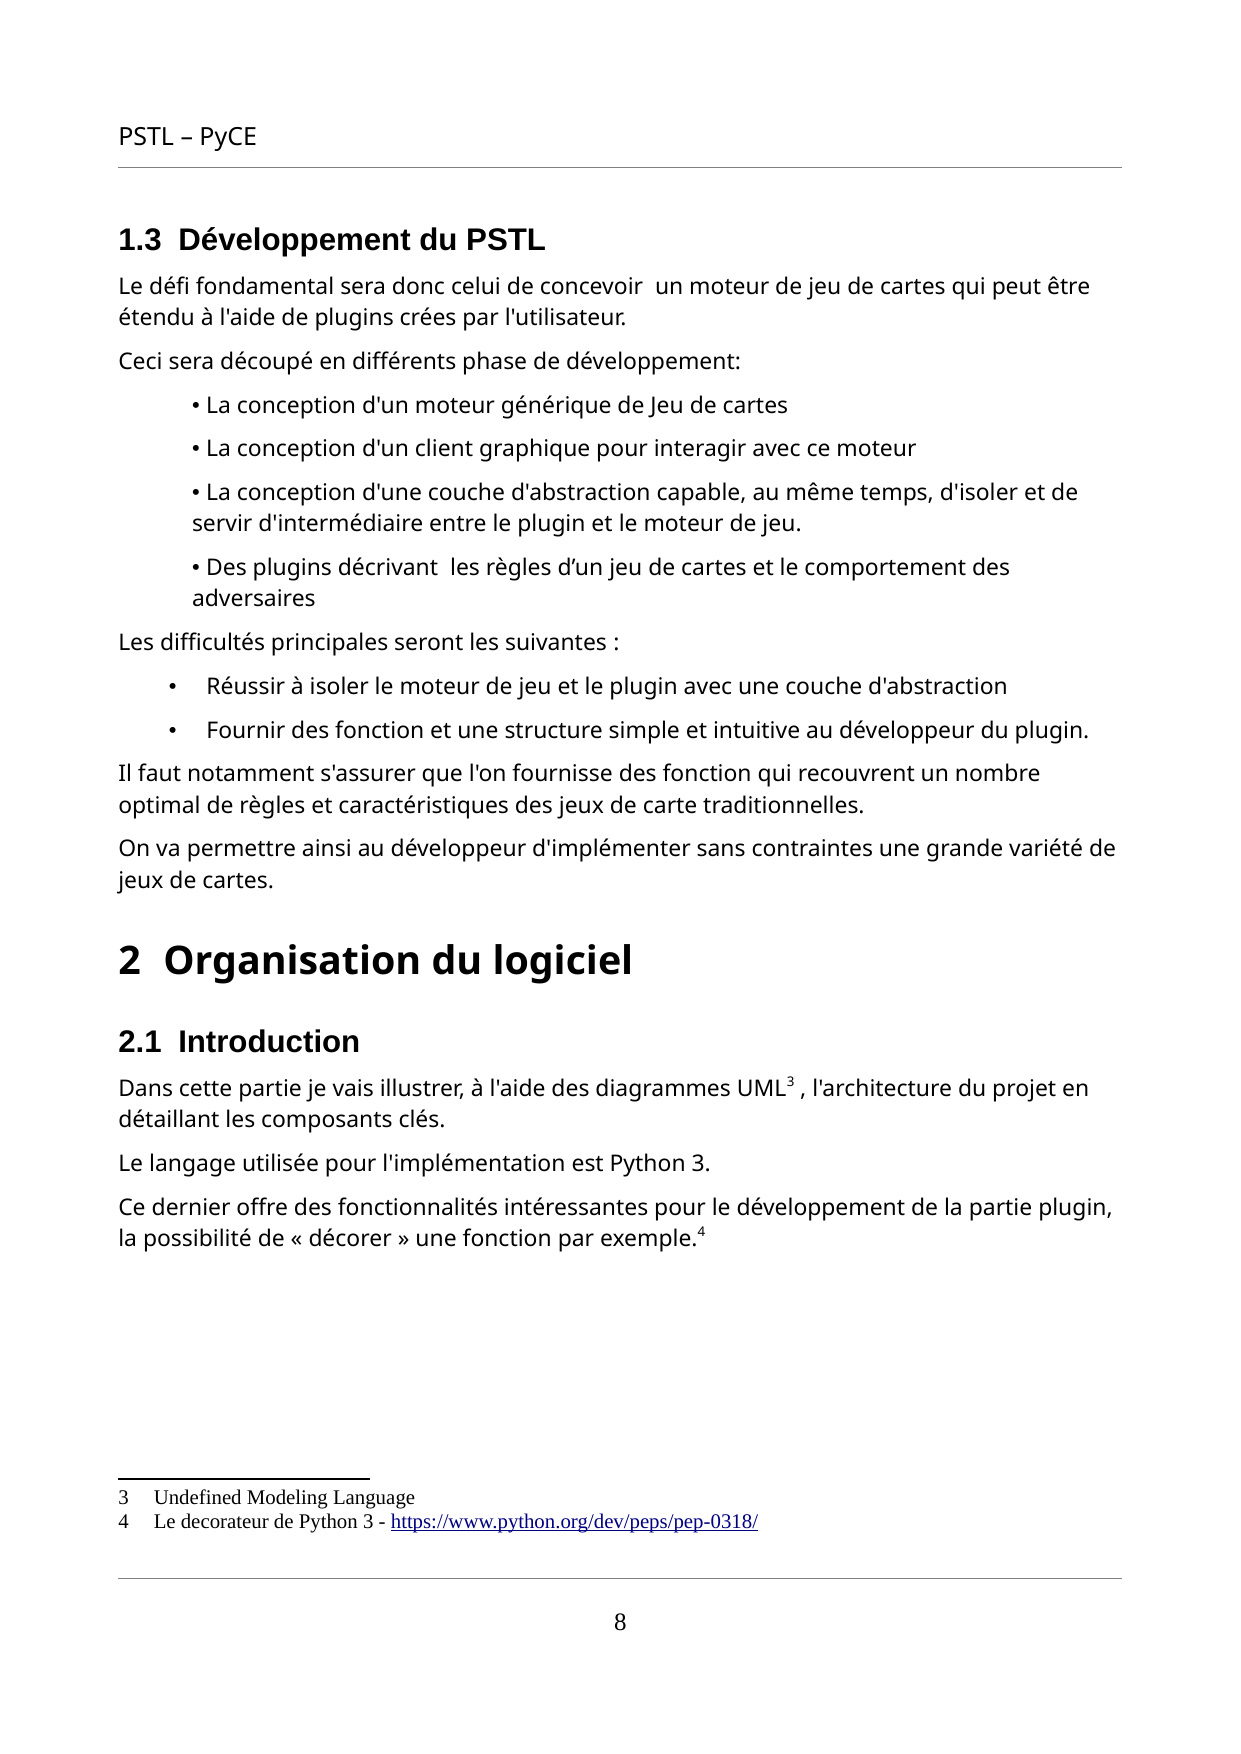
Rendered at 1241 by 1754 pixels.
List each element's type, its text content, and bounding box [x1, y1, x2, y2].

list Réussir à isoler le moteur de jeu et le plugin avec une couche d'abstraction [169, 670, 1122, 701]
list Des plugins décrivant les règles d’un jeu de cartes et le comportement des adversaires [118, 551, 1122, 613]
text Il faut notamment s'assurer que l'on fournisse des fonction qui recouvrent un nombre optimal de règles et caractéristiques des jeux de carte traditionnelles. [118, 757, 1122, 820]
subtitle Développement du PSTL [118, 221, 1122, 257]
text Le défi fondamental sera donc celui de concevoir un moteur de jeu de cartes qui peut être étendu à l'aide de plugins crées par l'utilisateur. [118, 270, 1122, 332]
list La conception d'un moteur générique de Jeu de cartes [118, 388, 1122, 420]
subtitle Introduction [118, 1023, 1122, 1059]
text Le decorateur de Python 3 - https://www.python.org/dev/peps/pep-0318/ [118, 1509, 1122, 1533]
text Les difficultés principales seront les suivantes : [118, 626, 1122, 657]
text Dans cette partie je vais illustrer, à l'aide des diagrammes UML , l'architecture du projet en détaillant les composants clés. [118, 1072, 1122, 1134]
text Undefined Modeling Language [118, 1485, 1122, 1509]
text Ceci sera découpé en différents phase de développement: [118, 345, 1122, 376]
list Fournir des fonction et une structure simple et intuitive au développeur du plugin. [169, 713, 1122, 745]
text On va permettre ainsi au développeur d'implémenter sans contraintes une grande variété de jeux de cartes. [118, 832, 1122, 895]
list La conception d'une couche d'abstraction capable, au même temps, d'isoler et de servir d'intermédiaire entre le plugin et le moteur de jeu. [118, 476, 1122, 538]
text Ce dernier offre des fonctionnalités intéressantes pour le développement de la partie plugin, la possibilité de « décorer » une fonction par exemple. [118, 1191, 1122, 1253]
subtitle Organisation du logiciel [118, 932, 1122, 986]
text Le langage utilisée pour l'implémentation est Python 3. [118, 1147, 1122, 1178]
list La conception d'un client graphique pour interagir avec ce moteur [118, 432, 1122, 463]
